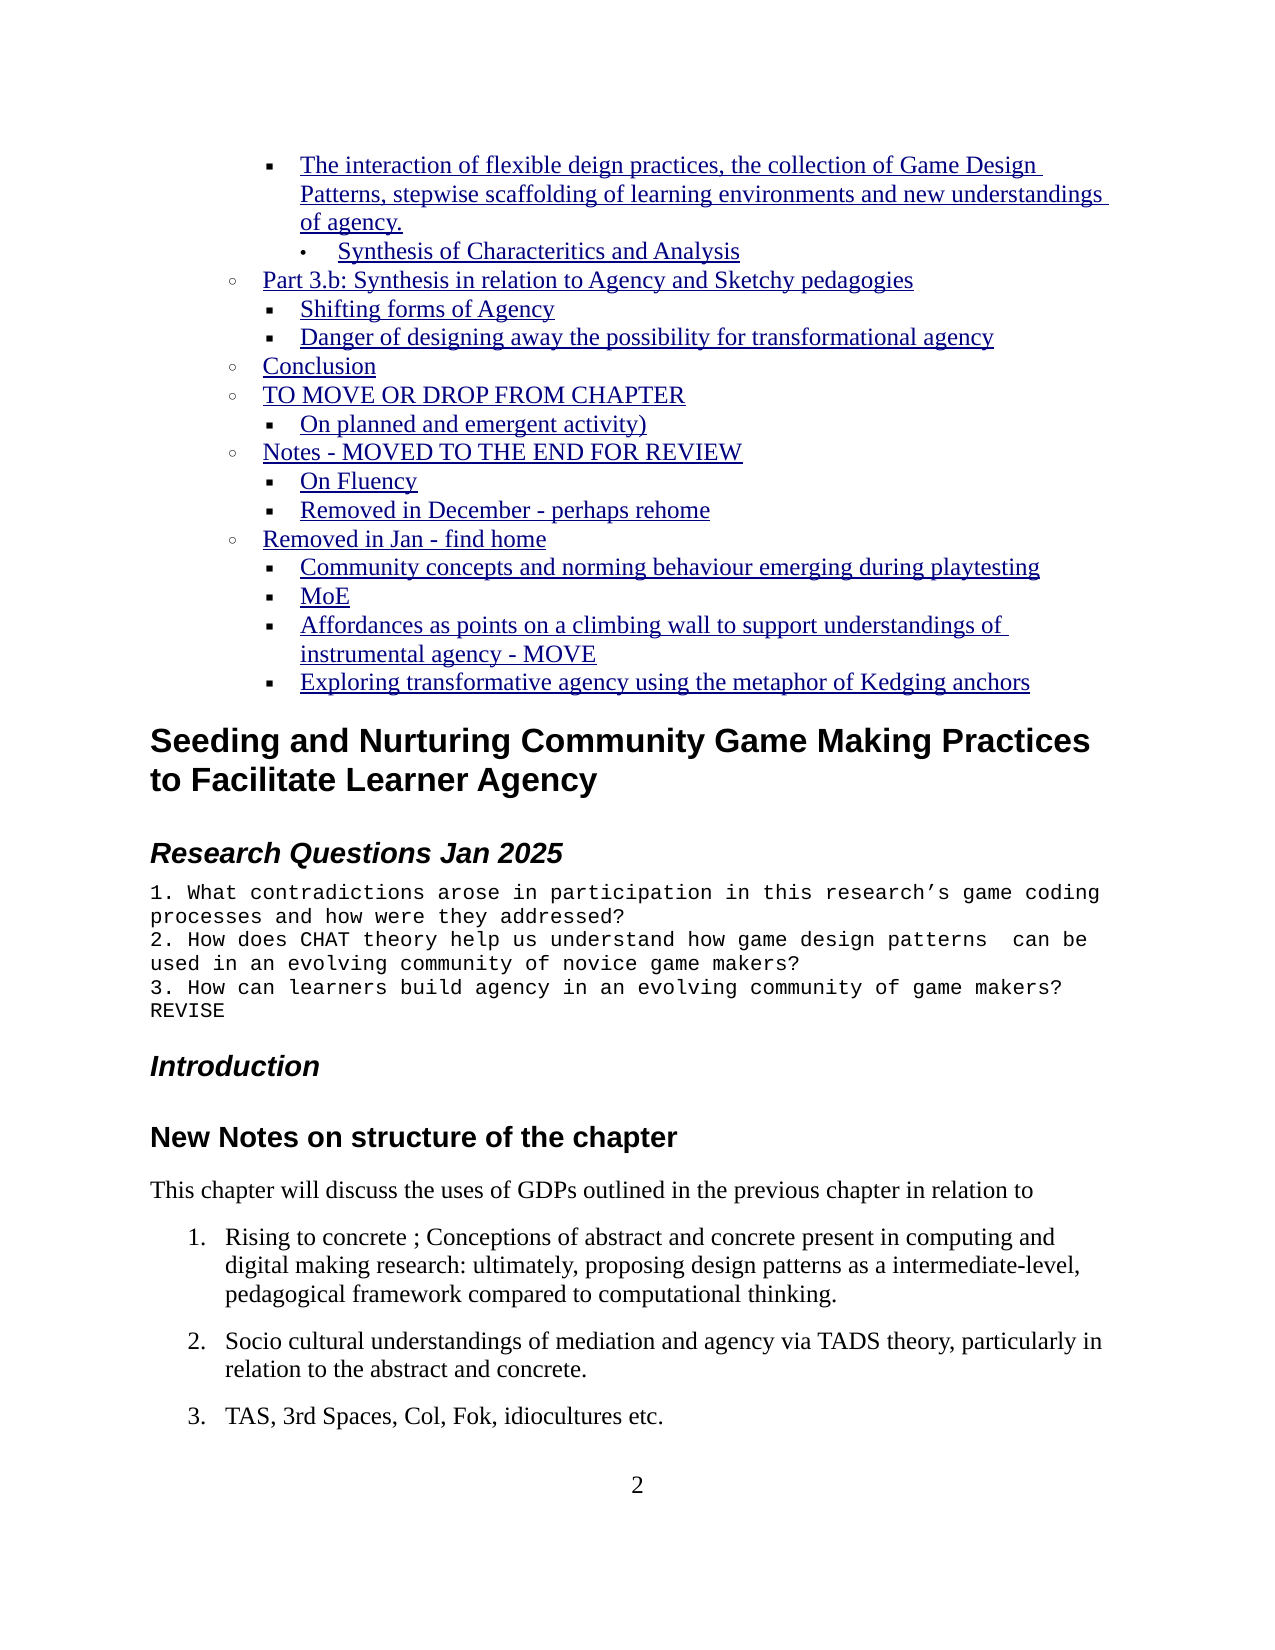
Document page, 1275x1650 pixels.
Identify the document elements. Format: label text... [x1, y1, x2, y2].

text 1. What contradictions arose in participation in this research’s game coding processes and how were they addressed? [150, 882, 1125, 929]
list TAS, 3rd Spaces, Col, Fok, idiocultures etc. [187, 1401, 1125, 1430]
list Exploring transformative agency using the metaphor of Kedging anchors [262, 667, 1125, 696]
list TO MOVE OR DROP FROM CHAPTER [225, 380, 1125, 409]
list Removed in December - perhaps rehome [262, 495, 1125, 524]
list Community concepts and norming behaviour emerging during playtesting [262, 552, 1125, 581]
list On planned and emergent activity) [262, 409, 1125, 437]
text 3. How can learners build agency in an evolving community of game makers? REVISE [150, 977, 1125, 1024]
subtitle New Notes on structure of the chapter [150, 1120, 1125, 1153]
list Part 3.b: Synthesis in relation to Agency and Sketchy pedagogies [225, 265, 1125, 294]
subtitle Introduction [150, 1049, 1125, 1082]
list On Fluency [262, 466, 1125, 495]
list Socio cultural understandings of mediation and agency via TADS theory, particularly in relation to the abstract and concrete. [187, 1326, 1125, 1383]
list Conclusion [225, 351, 1125, 380]
list MoE [262, 581, 1125, 610]
list Danger of designing away the possibility for transformational agency [262, 322, 1125, 351]
subtitle Seeding and Nurturing Community Game Making Practices to Facilitate Learner Agency [150, 721, 1125, 798]
list Shifting forms of Agency [262, 294, 1125, 322]
list The interaction of flexible deign practices, the collection of Game Design Patterns, stepwise scaffolding of learning environments and new understandings of agency. [262, 150, 1125, 236]
list Synthesis of Characteritics and Analysis [300, 236, 1125, 265]
list Notes - MOVED TO THE END FOR REVIEW [225, 437, 1125, 466]
list Affordances as points on a climbing wall to support understandings of instrumental agency - MOVE [262, 610, 1125, 667]
list Rising to concrete ; Conceptions of abstract and concrete present in computing and digital making research: ultimately, proposing design patterns as a intermediate-level, pedagogical framework compared to computational thinking. [187, 1222, 1125, 1308]
text This chapter will discuss the uses of GDPs outlined in the previous chapter in relation to [150, 1175, 1125, 1204]
list Removed in Jan - find home [225, 524, 1125, 552]
text 2. How does CHAT theory help us understand how game design patterns can be used in an evolving community of novice game makers? [150, 929, 1125, 977]
subtitle Research Questions Jan 2025 [150, 836, 1125, 869]
